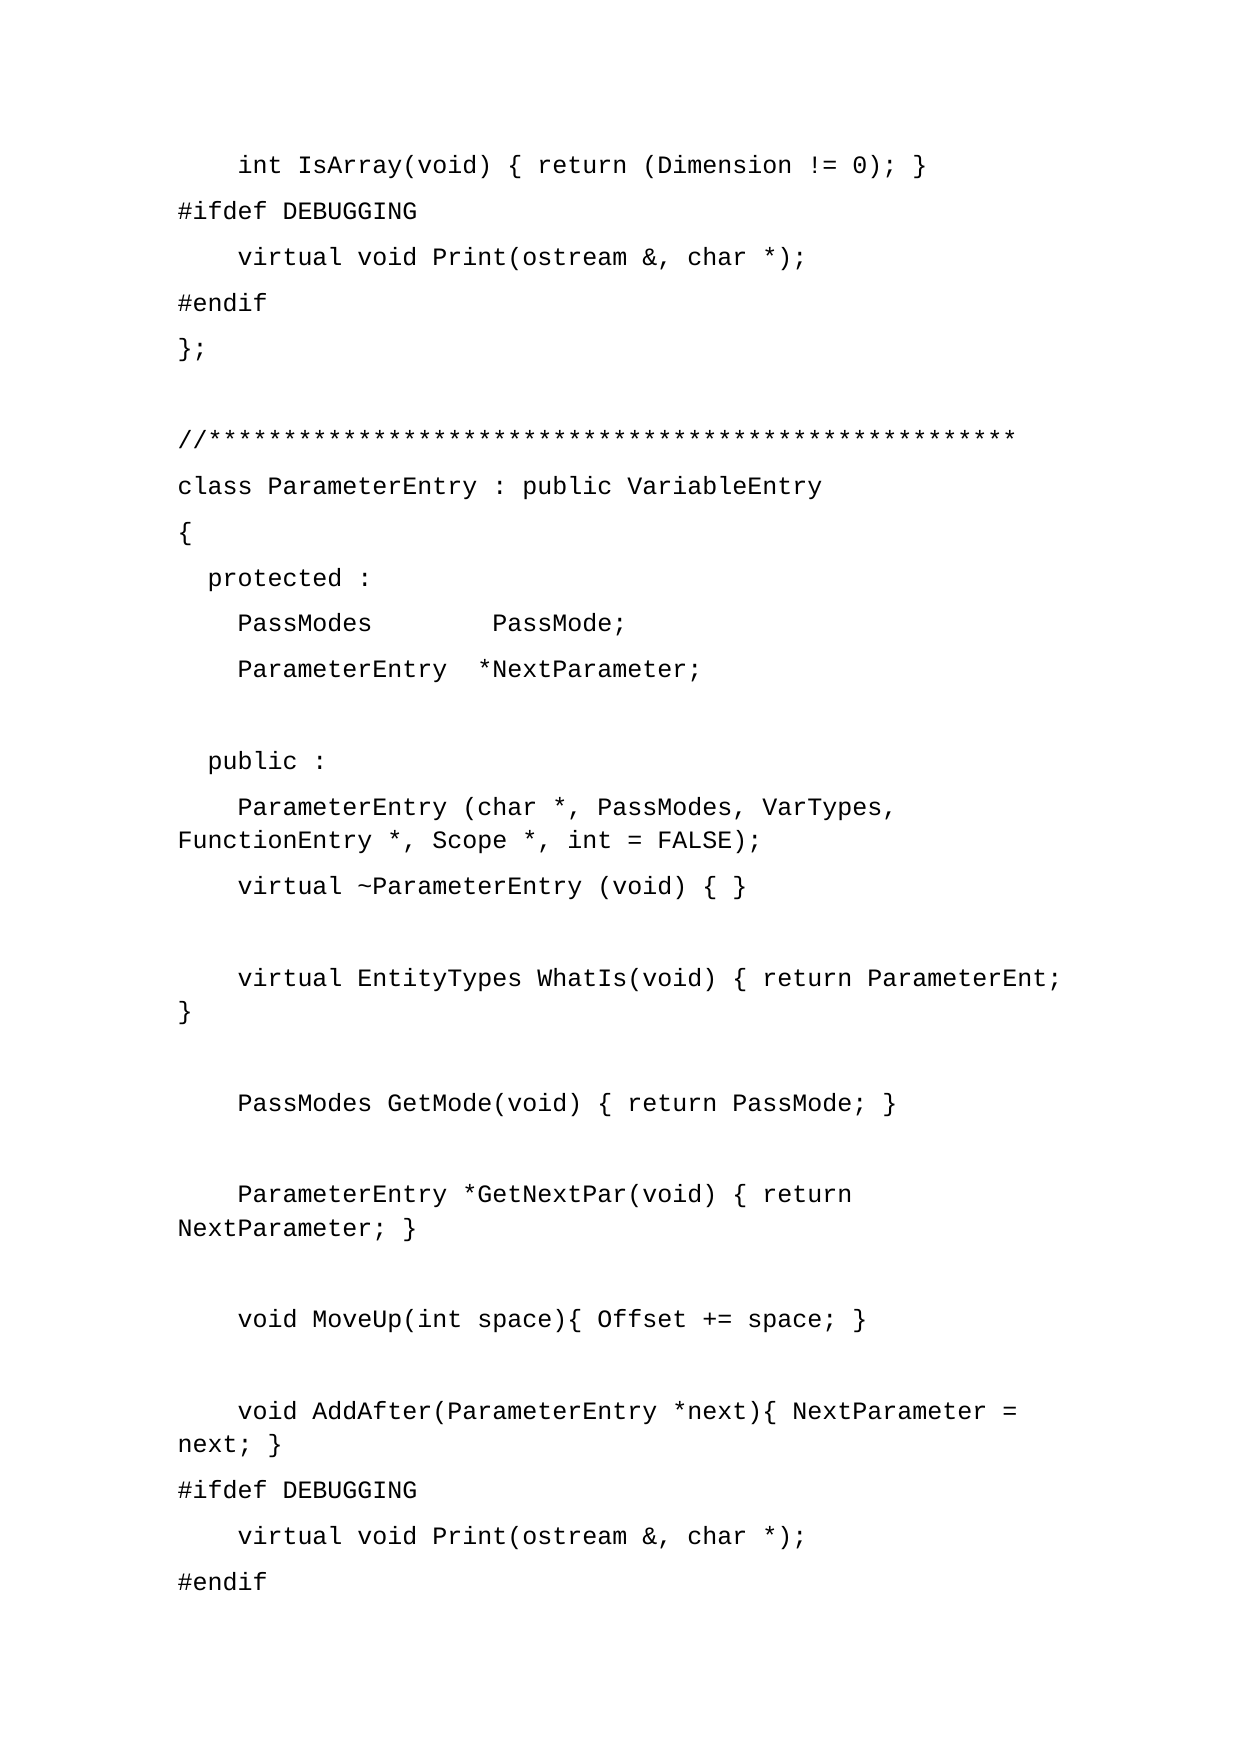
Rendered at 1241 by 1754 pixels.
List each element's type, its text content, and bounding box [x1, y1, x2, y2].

text public : [177, 743, 1063, 777]
text int IsArray(void) { return (Dimension != 0); } [177, 148, 1063, 181]
text #endif [177, 285, 1063, 318]
text class ParameterEntry : public VariableEntry [177, 468, 1063, 502]
text ParameterEntry *GetNextPar(void) { return NextParameter; } [177, 1177, 1063, 1243]
text PassModes PassMode; [177, 606, 1063, 639]
text PassModes GetMode(void) { return PassMode; } [177, 1085, 1063, 1118]
text void MoveUp(int space){ Offset += space; } [177, 1302, 1063, 1335]
text void AddAfter(ParameterEntry *next){ NextParameter = next; } [177, 1393, 1063, 1460]
text ParameterEntry *NextParameter; [177, 652, 1063, 685]
text //****************************************************** [177, 423, 1063, 456]
text ParameterEntry (char *, PassModes, VarTypes, FunctionEntry *, Scope *, int = FALSE); [177, 789, 1063, 856]
text virtual ~ParameterEntry (void) { } [177, 868, 1063, 902]
text protected : [177, 560, 1063, 593]
text #ifdef DEBUGGING [177, 193, 1063, 227]
text #ifdef DEBUGGING [177, 1473, 1063, 1506]
text virtual void Print(ostream &, char *); [177, 239, 1063, 273]
text virtual void Print(ostream &, char *); [177, 1518, 1063, 1552]
text #endif [177, 1564, 1063, 1598]
text { [177, 514, 1063, 548]
text }; [177, 331, 1063, 364]
text virtual EntityTypes WhatIs(void) { return ParameterEnt; } [177, 960, 1063, 1027]
